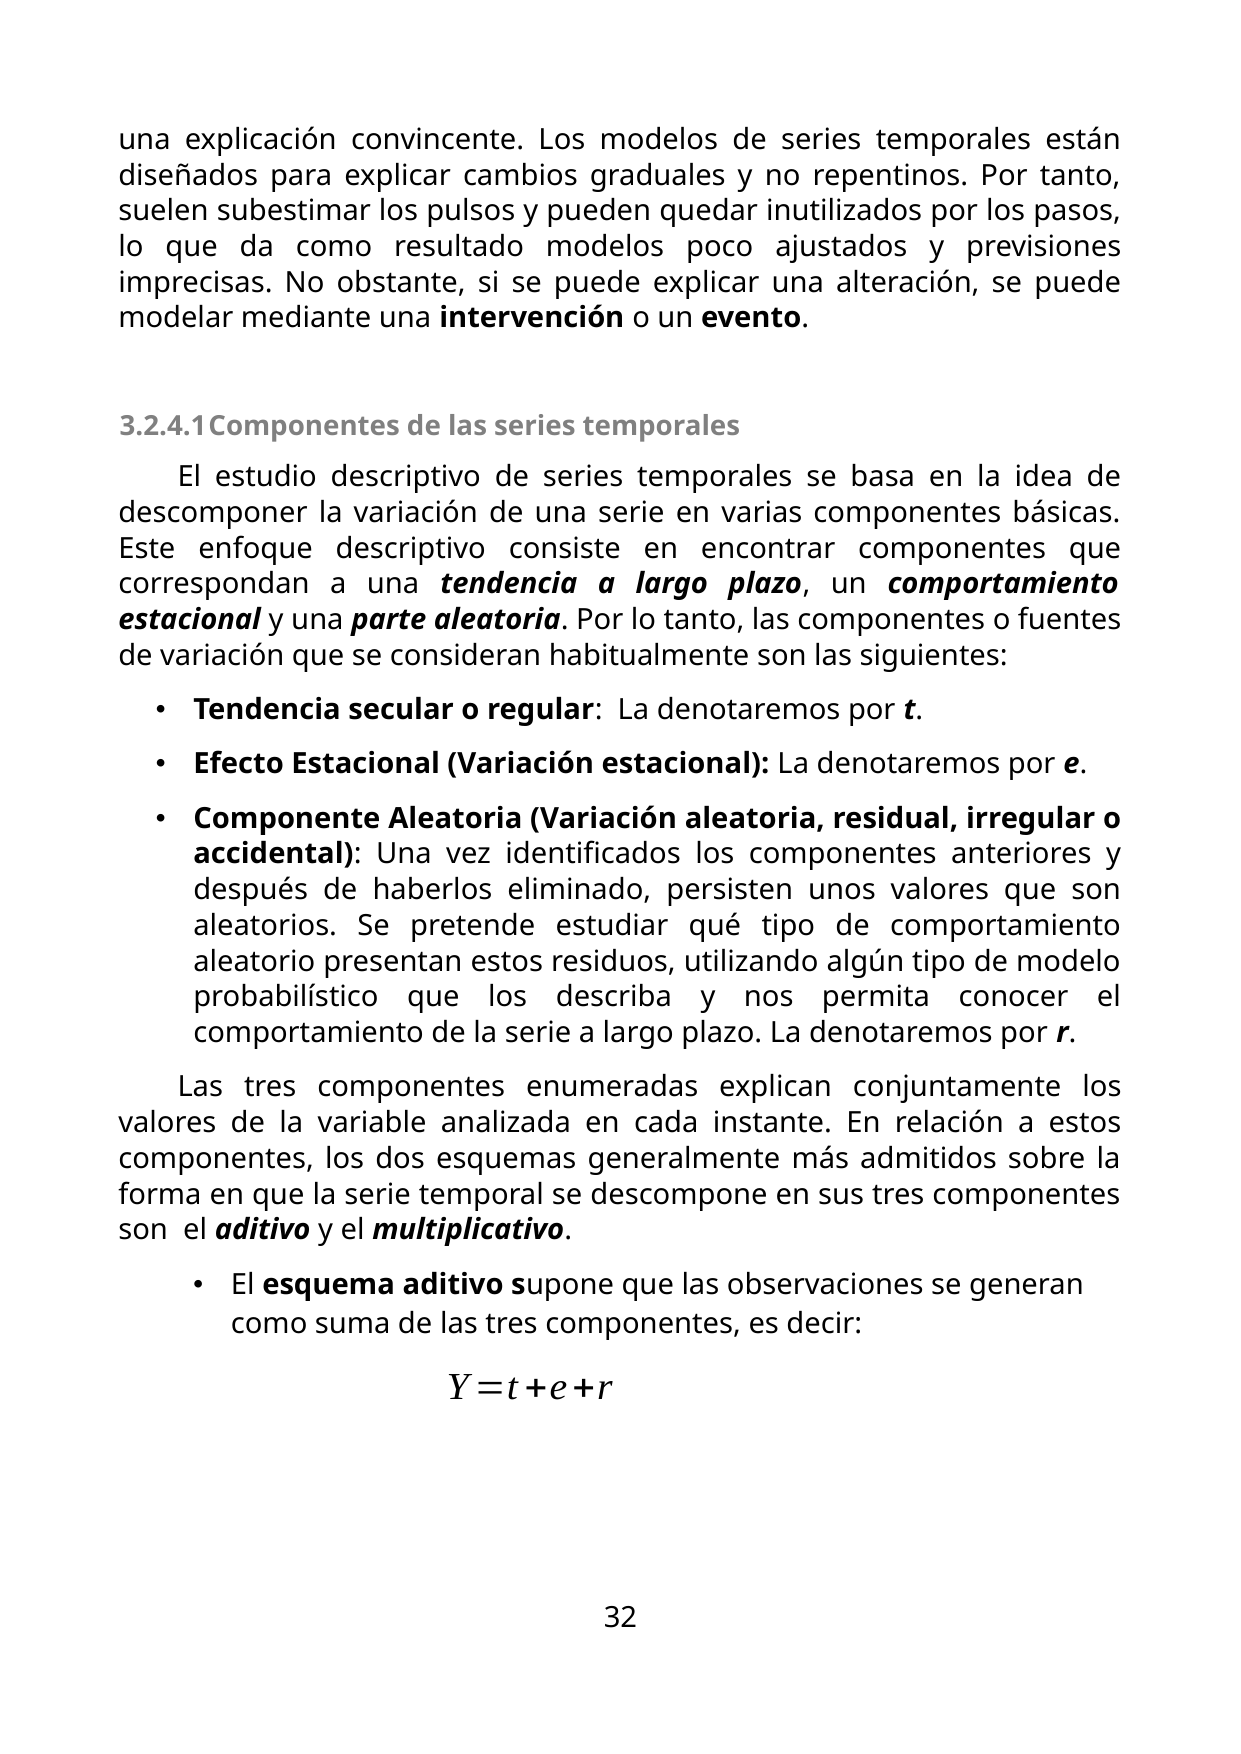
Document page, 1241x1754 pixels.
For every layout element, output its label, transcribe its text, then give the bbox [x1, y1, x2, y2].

subtitle Componentes de las series temporales [119, 406, 1122, 443]
list Componente Aleatoria (Variación aleatoria, residual, irregular o accidental): Una vez identificados los componentes anteriores y después de haberlos eliminado, persisten unos valores que son aleatorios. Se pretende estudiar qué tipo de comportamiento aleatorio presentan estos residuos, utilizando algún tipo de modelo probabilístico que los describa y nos permita conocer el comportamiento de la serie a largo plazo. La denotaremos por r. [156, 797, 1122, 1051]
list El esquema aditivo supone que las observaciones se generan como suma de las tres componentes, es decir: [193, 1263, 1122, 1342]
list Efecto Estacional (Variación estacional): La denotaremos por e. [156, 743, 1122, 782]
text una explicación convincente. Los modelos de series temporales están diseñados para explicar cambios graduales y no repentinos. Por tanto, suelen subestimar los pulsos y pueden quedar inutilizados por los pasos, lo que da como resultado modelos poco ajustados y previsiones imprecisas. No obstante, si se puede explicar una alteración, se puede modelar mediante una intervención o un evento. [118, 118, 1122, 336]
text El estudio descriptivo de series temporales se basa en la idea de descomponer la variación de una serie en varias componentes básicas. Este enfoque descriptivo consiste en encontrar componentes que correspondan a una tendencia a largo plazo, un comportamiento estacional y una parte aleatoria. Por lo tanto, las componentes o fuentes de variación que se consideran habitualmente son las siguientes: [118, 456, 1122, 674]
list Tendencia secular o regular: La denotaremos por t. [156, 688, 1122, 728]
text Las tres componentes enumeradas explican conjuntamente los valores de la variable analizada en cada instante. En relación a estos componentes, los dos esquemas generalmente más admitidos sobre la forma en que la serie temporal se descompone en sus tres componentes son el aditivo y el multiplicativo. [118, 1066, 1122, 1248]
